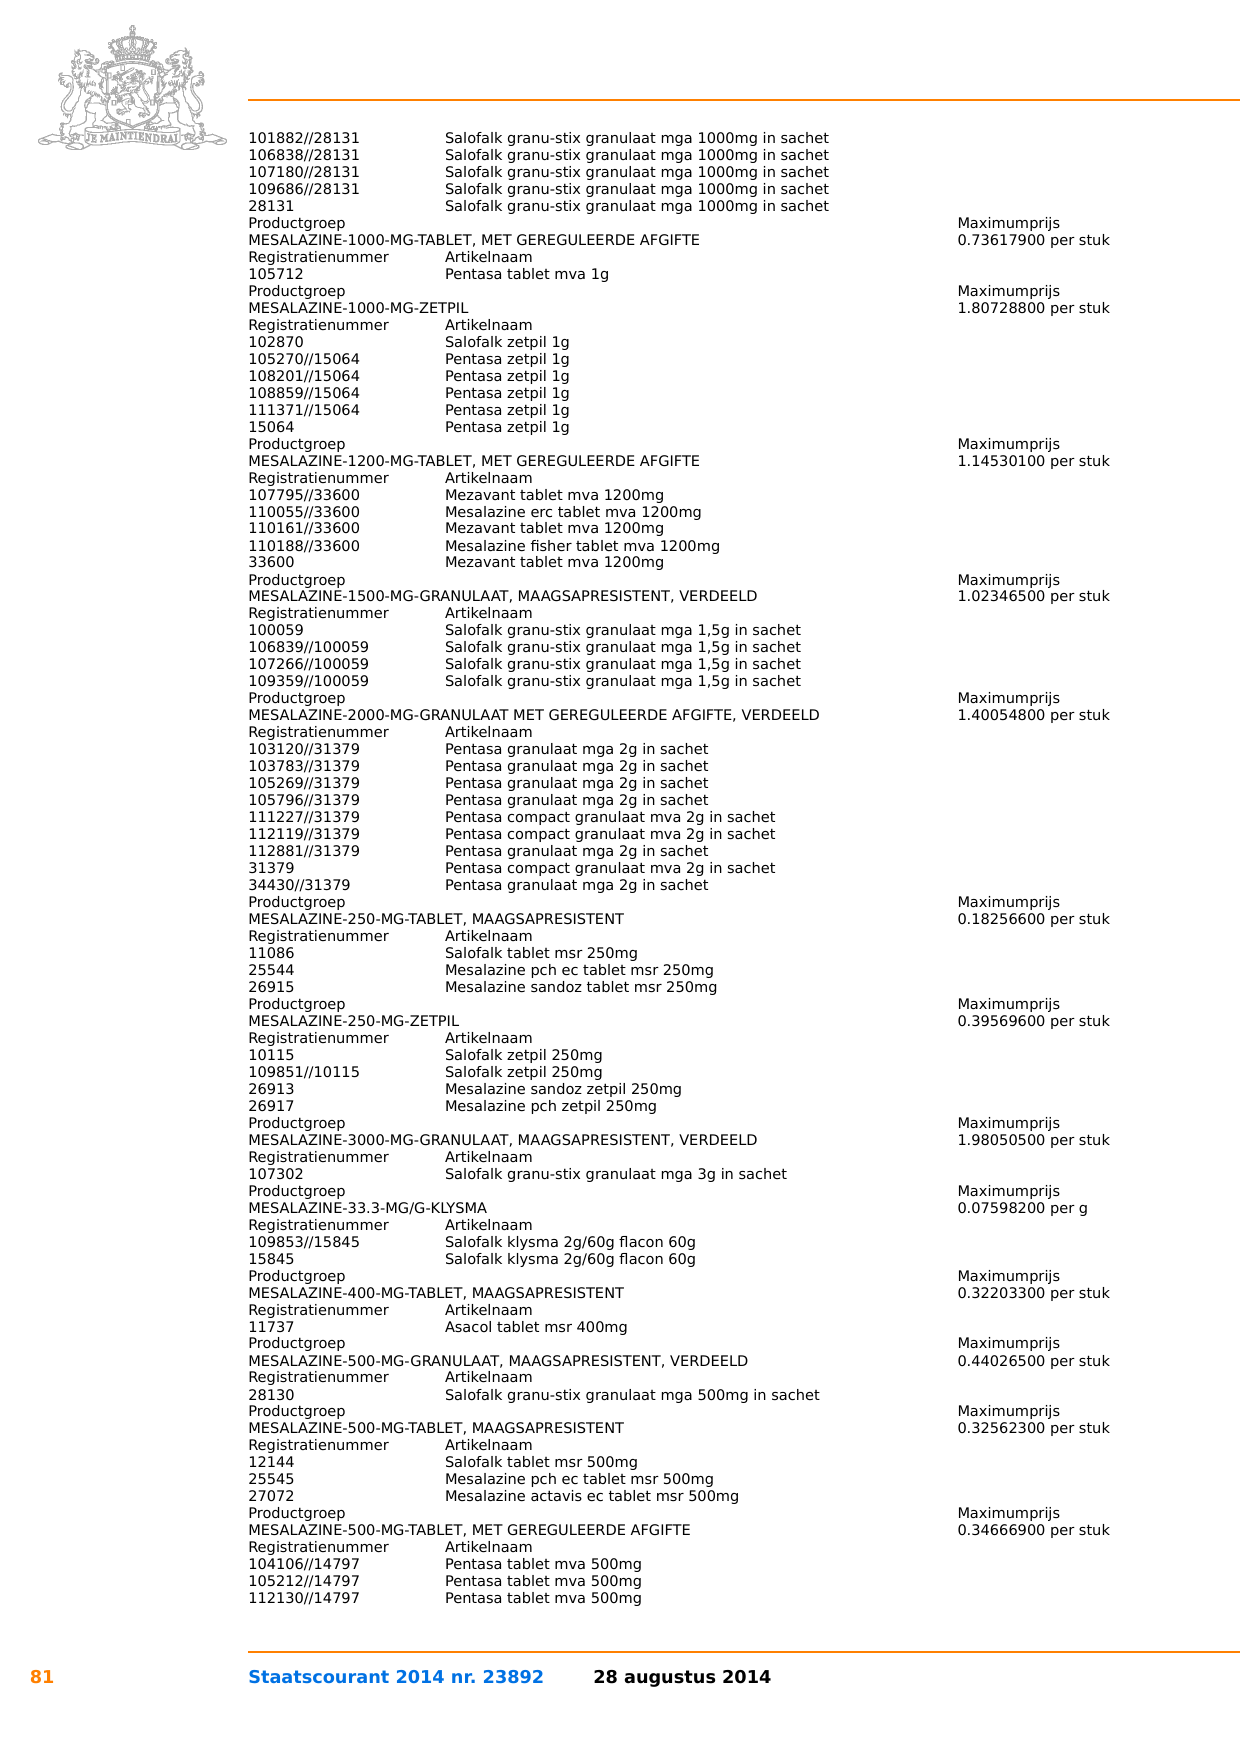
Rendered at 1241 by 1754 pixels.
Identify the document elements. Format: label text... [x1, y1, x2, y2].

table_cell [951, 520, 1163, 537]
table_cell MESALAZINE-250-MG-ZETPIL [248, 1013, 951, 1030]
table_cell Mesalazine erc tablet mva 1200mg [439, 504, 951, 520]
table_cell MESALAZINE-1000-MG-ZETPIL [248, 300, 951, 317]
table_cell 112881//31379 [248, 843, 439, 860]
table_cell [951, 758, 1163, 775]
table_cell Registratienummer [248, 724, 439, 741]
table_cell Maximumprijs [951, 1268, 1163, 1284]
table_cell [951, 860, 1163, 877]
table_cell Registratienummer [248, 605, 439, 622]
table_cell 27072 [248, 1488, 439, 1505]
table_cell [951, 1301, 1163, 1318]
table_cell Salofalk granu-stix granulaat mga 1000mg in sachet [439, 198, 951, 215]
table_cell 1.02346500 per stuk [951, 588, 1163, 605]
table_cell Artikelnaam [439, 1369, 951, 1386]
table_cell [951, 1149, 1163, 1166]
table_cell Artikelnaam [439, 1030, 951, 1047]
table_cell Salofalk granu-stix granulaat mga 1,5g in sachet [439, 622, 951, 639]
table_cell Salofalk granu-stix granulaat mga 500mg in sachet [439, 1386, 951, 1403]
table_cell [951, 826, 1163, 843]
table_cell Registratienummer [248, 1437, 439, 1454]
table_cell [951, 1454, 1163, 1471]
table_cell [951, 538, 1163, 554]
table_cell Mesalazine pch zetpil 250mg [439, 1098, 951, 1115]
table_cell Artikelnaam [439, 1301, 951, 1318]
table_cell 25545 [248, 1471, 439, 1488]
table_cell Artikelnaam [439, 470, 951, 486]
table_cell Salofalk granu-stix granulaat mga 1000mg in sachet [439, 164, 951, 181]
table_cell 107180//28131 [248, 164, 439, 181]
table_cell Maximumprijs [951, 690, 1163, 707]
table_cell [951, 1539, 1163, 1556]
table_cell 1.14530100 per stuk [951, 453, 1163, 469]
table_cell [951, 368, 1163, 384]
table_cell 112130//14797 [248, 1590, 439, 1607]
table_cell Productgroep [248, 1335, 439, 1352]
table_cell [951, 673, 1163, 690]
table_cell [951, 504, 1163, 520]
table_cell Salofalk granu-stix granulaat mga 3g in sachet [439, 1166, 951, 1183]
table_cell Productgroep [248, 1183, 439, 1199]
table_cell Mesalazine pch ec tablet msr 500mg [439, 1471, 951, 1488]
table_cell 31379 [248, 860, 439, 877]
table_cell [951, 1251, 1163, 1267]
table_cell Artikelnaam [439, 317, 951, 334]
table_cell [951, 945, 1163, 962]
table_cell [951, 1590, 1163, 1607]
table_cell Mesalazine sandoz tablet msr 250mg [439, 979, 951, 996]
table_cell Productgroep [248, 1505, 439, 1522]
table_cell [439, 1505, 951, 1522]
table_cell Productgroep [248, 1115, 439, 1132]
table_cell MESALAZINE-1200-MG-TABLET, MET GEREGULEERDE AFGIFTE [248, 453, 951, 469]
table_cell 0.32203300 per stuk [951, 1285, 1163, 1301]
table_cell Productgroep [248, 283, 439, 300]
table_cell MESALAZINE-33.3-MG/G-KLYSMA [248, 1200, 951, 1217]
table_cell 0.18256600 per stuk [951, 911, 1163, 928]
table_cell Mesalazine pch ec tablet msr 250mg [439, 962, 951, 979]
table_cell [439, 215, 951, 232]
table_cell [951, 1386, 1163, 1403]
table_cell Salofalk granu-stix granulaat mga 1000mg in sachet [439, 130, 951, 147]
table_cell [951, 1573, 1163, 1590]
table_cell Productgroep [248, 436, 439, 452]
table_cell Mezavant tablet mva 1200mg [439, 520, 951, 537]
table_cell Pentasa granulaat mga 2g in sachet [439, 775, 951, 792]
table_cell Salofalk granu-stix granulaat mga 1000mg in sachet [439, 181, 951, 198]
table_cell Maximumprijs [951, 215, 1163, 232]
table_cell Pentasa compact granulaat mva 2g in sachet [439, 809, 951, 826]
table_cell Artikelnaam [439, 249, 951, 266]
table_cell [951, 1030, 1163, 1047]
table_cell Salofalk zetpil 1g [439, 334, 951, 351]
table_cell [951, 334, 1163, 351]
table_cell Registratienummer [248, 470, 439, 486]
table_cell [951, 724, 1163, 741]
table_cell Productgroep [248, 1268, 439, 1284]
table_cell MESALAZINE-500-MG-GRANULAAT, MAAGSAPRESISTENT, VERDEELD [248, 1353, 951, 1369]
table_cell [439, 894, 951, 911]
table_cell [439, 436, 951, 452]
table_cell Registratienummer [248, 1030, 439, 1047]
table_cell 103783//31379 [248, 758, 439, 775]
table_cell Pentasa zetpil 1g [439, 402, 951, 418]
table_cell [951, 843, 1163, 860]
table_cell Registratienummer [248, 249, 439, 266]
table_cell [951, 1217, 1163, 1233]
table_cell 28131 [248, 198, 439, 215]
table_cell [951, 147, 1163, 164]
table_cell Productgroep [248, 571, 439, 588]
table_cell 107266//100059 [248, 656, 439, 673]
table_cell 12144 [248, 1454, 439, 1471]
table_cell Artikelnaam [439, 928, 951, 945]
table_cell [951, 775, 1163, 792]
table_cell 110161//33600 [248, 520, 439, 537]
table_cell [951, 1166, 1163, 1183]
table_cell Productgroep [248, 894, 439, 911]
table_cell Registratienummer [248, 928, 439, 945]
table_cell MESALAZINE-500-MG-TABLET, MET GEREGULEERDE AFGIFTE [248, 1522, 951, 1539]
table_cell Artikelnaam [439, 1217, 951, 1233]
table_cell [951, 979, 1163, 996]
table_cell 104106//14797 [248, 1556, 439, 1573]
table_cell [951, 1319, 1163, 1335]
table_cell MESALAZINE-3000-MG-GRANULAAT, MAAGSAPRESISTENT, VERDEELD [248, 1132, 951, 1149]
table_cell Asacol tablet msr 400mg [439, 1319, 951, 1335]
table_cell 10115 [248, 1047, 439, 1064]
table_cell 11737 [248, 1319, 439, 1335]
table_cell 101882//28131 [248, 130, 439, 147]
table_cell Artikelnaam [439, 1437, 951, 1454]
table_cell [951, 249, 1163, 266]
table_cell 1.80728800 per stuk [951, 300, 1163, 317]
table_cell Registratienummer [248, 1217, 439, 1233]
table_cell Artikelnaam [439, 1149, 951, 1166]
table_cell Registratienummer [248, 1539, 439, 1556]
table_cell 105796//31379 [248, 792, 439, 809]
table_cell [439, 1183, 951, 1199]
table_cell Maximumprijs [951, 996, 1163, 1013]
table_cell 111227//31379 [248, 809, 439, 826]
table_cell Productgroep [248, 215, 439, 232]
table_cell Mesalazine actavis ec tablet msr 500mg [439, 1488, 951, 1505]
table_cell [951, 486, 1163, 503]
picture [38, 25, 227, 150]
table_cell [951, 181, 1163, 198]
table_cell 109359//100059 [248, 673, 439, 690]
table_cell 106838//28131 [248, 147, 439, 164]
table_cell MESALAZINE-250-MG-TABLET, MAAGSAPRESISTENT [248, 911, 951, 928]
table_cell 106839//100059 [248, 639, 439, 656]
table_cell Maximumprijs [951, 1403, 1163, 1420]
table_cell MESALAZINE-2000-MG-GRANULAAT MET GEREGULEERDE AFGIFTE, VERDEELD [248, 707, 951, 724]
table_cell [439, 1115, 951, 1132]
table_cell 102870 [248, 334, 439, 351]
table_cell 100059 [248, 622, 439, 639]
table_cell Maximumprijs [951, 1335, 1163, 1352]
table_cell 108859//15064 [248, 385, 439, 402]
table_cell 105212//14797 [248, 1573, 439, 1590]
table_cell Productgroep [248, 996, 439, 1013]
table_cell [951, 317, 1163, 334]
table_cell Pentasa tablet mva 500mg [439, 1590, 951, 1607]
table_cell 112119//31379 [248, 826, 439, 843]
table_cell [439, 1335, 951, 1352]
table_cell Salofalk klysma 2g/60g flacon 60g [439, 1251, 951, 1267]
table_cell Pentasa tablet mva 1g [439, 266, 951, 283]
table_cell Maximumprijs [951, 1115, 1163, 1132]
table_cell [951, 809, 1163, 826]
table_cell Pentasa zetpil 1g [439, 385, 951, 402]
table_cell [951, 605, 1163, 622]
table_cell Mezavant tablet mva 1200mg [439, 486, 951, 503]
table_cell Productgroep [248, 690, 439, 707]
table_cell 105712 [248, 266, 439, 283]
table_cell [951, 962, 1163, 979]
table_cell Salofalk granu-stix granulaat mga 1,5g in sachet [439, 656, 951, 673]
table_cell Salofalk klysma 2g/60g flacon 60g [439, 1234, 951, 1251]
table_cell 15064 [248, 419, 439, 436]
table_cell [951, 164, 1163, 181]
table_cell Artikelnaam [439, 1539, 951, 1556]
table_cell MESALAZINE-500-MG-TABLET, MAAGSAPRESISTENT [248, 1420, 951, 1437]
table_cell [951, 792, 1163, 809]
table_cell Maximumprijs [951, 283, 1163, 300]
table_cell 107302 [248, 1166, 439, 1183]
table_cell MESALAZINE-400-MG-TABLET, MAAGSAPRESISTENT [248, 1285, 951, 1301]
table_cell 109853//15845 [248, 1234, 439, 1251]
table_cell [951, 266, 1163, 283]
table_cell 107795//33600 [248, 486, 439, 503]
table_cell Maximumprijs [951, 894, 1163, 911]
table_cell [951, 419, 1163, 436]
table_cell 33600 [248, 554, 439, 571]
table_cell 0.73617900 per stuk [951, 232, 1163, 249]
table_cell 0.44026500 per stuk [951, 1353, 1163, 1369]
table_cell [439, 283, 951, 300]
table_cell Registratienummer [248, 1369, 439, 1386]
table_cell Pentasa granulaat mga 2g in sachet [439, 843, 951, 860]
table_cell Mesalazine sandoz zetpil 250mg [439, 1081, 951, 1098]
table_cell 25544 [248, 962, 439, 979]
table_cell [951, 1488, 1163, 1505]
table_cell [951, 470, 1163, 486]
table_cell 0.07598200 per g [951, 1200, 1163, 1217]
table_cell Mezavant tablet mva 1200mg [439, 554, 951, 571]
table_cell 26915 [248, 979, 439, 996]
table_cell Pentasa granulaat mga 2g in sachet [439, 758, 951, 775]
table_cell [951, 1234, 1163, 1251]
table_cell 28130 [248, 1386, 439, 1403]
table_cell [439, 1268, 951, 1284]
table_cell 111371//15064 [248, 402, 439, 418]
table_cell Registratienummer [248, 1149, 439, 1166]
table_cell [951, 877, 1163, 894]
table_cell Maximumprijs [951, 436, 1163, 452]
table_cell Mesalazine fisher tablet mva 1200mg [439, 538, 951, 554]
table_cell Pentasa tablet mva 500mg [439, 1573, 951, 1590]
table_cell Maximumprijs [951, 1505, 1163, 1522]
table_cell [951, 1556, 1163, 1573]
table_cell [951, 622, 1163, 639]
table_cell 1.40054800 per stuk [951, 707, 1163, 724]
table_cell [951, 385, 1163, 402]
table_cell Maximumprijs [951, 1183, 1163, 1199]
table_cell 105269//31379 [248, 775, 439, 792]
table_cell [439, 690, 951, 707]
table_cell 1.98050500 per stuk [951, 1132, 1163, 1149]
table_cell 15845 [248, 1251, 439, 1267]
table_cell MESALAZINE-1500-MG-GRANULAAT, MAAGSAPRESISTENT, VERDEELD [248, 588, 951, 605]
table_cell Salofalk granu-stix granulaat mga 1,5g in sachet [439, 639, 951, 656]
table_cell Pentasa zetpil 1g [439, 368, 951, 384]
table_cell [439, 1403, 951, 1420]
table_cell 0.32562300 per stuk [951, 1420, 1163, 1437]
table_cell [951, 1369, 1163, 1386]
table_cell Salofalk tablet msr 250mg [439, 945, 951, 962]
table_cell Pentasa zetpil 1g [439, 419, 951, 436]
table_cell Productgroep [248, 1403, 439, 1420]
table_cell [439, 571, 951, 588]
table_cell [951, 741, 1163, 758]
table_cell [951, 402, 1163, 418]
table_cell [951, 198, 1163, 215]
table_cell Registratienummer [248, 1301, 439, 1318]
table_cell 103120//31379 [248, 741, 439, 758]
table_cell Pentasa compact granulaat mva 2g in sachet [439, 860, 951, 877]
table_cell 105270//15064 [248, 351, 439, 368]
table_cell Pentasa granulaat mga 2g in sachet [439, 792, 951, 809]
table_cell Salofalk zetpil 250mg [439, 1047, 951, 1064]
table_cell 110188//33600 [248, 538, 439, 554]
table_cell [439, 996, 951, 1013]
table_cell 0.34666900 per stuk [951, 1522, 1163, 1539]
table_cell Pentasa tablet mva 500mg [439, 1556, 951, 1573]
table_cell Registratienummer [248, 317, 439, 334]
table_cell 110055//33600 [248, 504, 439, 520]
table_cell Pentasa zetpil 1g [439, 351, 951, 368]
table_cell [951, 1081, 1163, 1098]
table_cell 34430//31379 [248, 877, 439, 894]
table_cell Salofalk tablet msr 500mg [439, 1454, 951, 1471]
table_cell [951, 1437, 1163, 1454]
table_cell [951, 928, 1163, 945]
table_cell [951, 351, 1163, 368]
table_cell [951, 1471, 1163, 1488]
table_cell 108201//15064 [248, 368, 439, 384]
table_cell Artikelnaam [439, 605, 951, 622]
table_cell 109686//28131 [248, 181, 439, 198]
table_cell MESALAZINE-1000-MG-TABLET, MET GEREGULEERDE AFGIFTE [248, 232, 951, 249]
table_cell [951, 639, 1163, 656]
table_cell Salofalk granu-stix granulaat mga 1000mg in sachet [439, 147, 951, 164]
table_cell Salofalk granu-stix granulaat mga 1,5g in sachet [439, 673, 951, 690]
table_cell [951, 1064, 1163, 1081]
table_cell [951, 1098, 1163, 1115]
table_cell Pentasa granulaat mga 2g in sachet [439, 741, 951, 758]
table_cell [951, 656, 1163, 673]
table_cell Pentasa granulaat mga 2g in sachet [439, 877, 951, 894]
table_cell Maximumprijs [951, 571, 1163, 588]
table_cell 26917 [248, 1098, 439, 1115]
table_cell 26913 [248, 1081, 439, 1098]
table_cell [951, 1047, 1163, 1064]
table_cell 109851//10115 [248, 1064, 439, 1081]
table_cell [951, 130, 1163, 147]
table_cell [951, 554, 1163, 571]
table_cell Pentasa compact granulaat mva 2g in sachet [439, 826, 951, 843]
table_cell Artikelnaam [439, 724, 951, 741]
table_cell 0.39569600 per stuk [951, 1013, 1163, 1030]
table_cell Salofalk zetpil 250mg [439, 1064, 951, 1081]
table_cell 11086 [248, 945, 439, 962]
